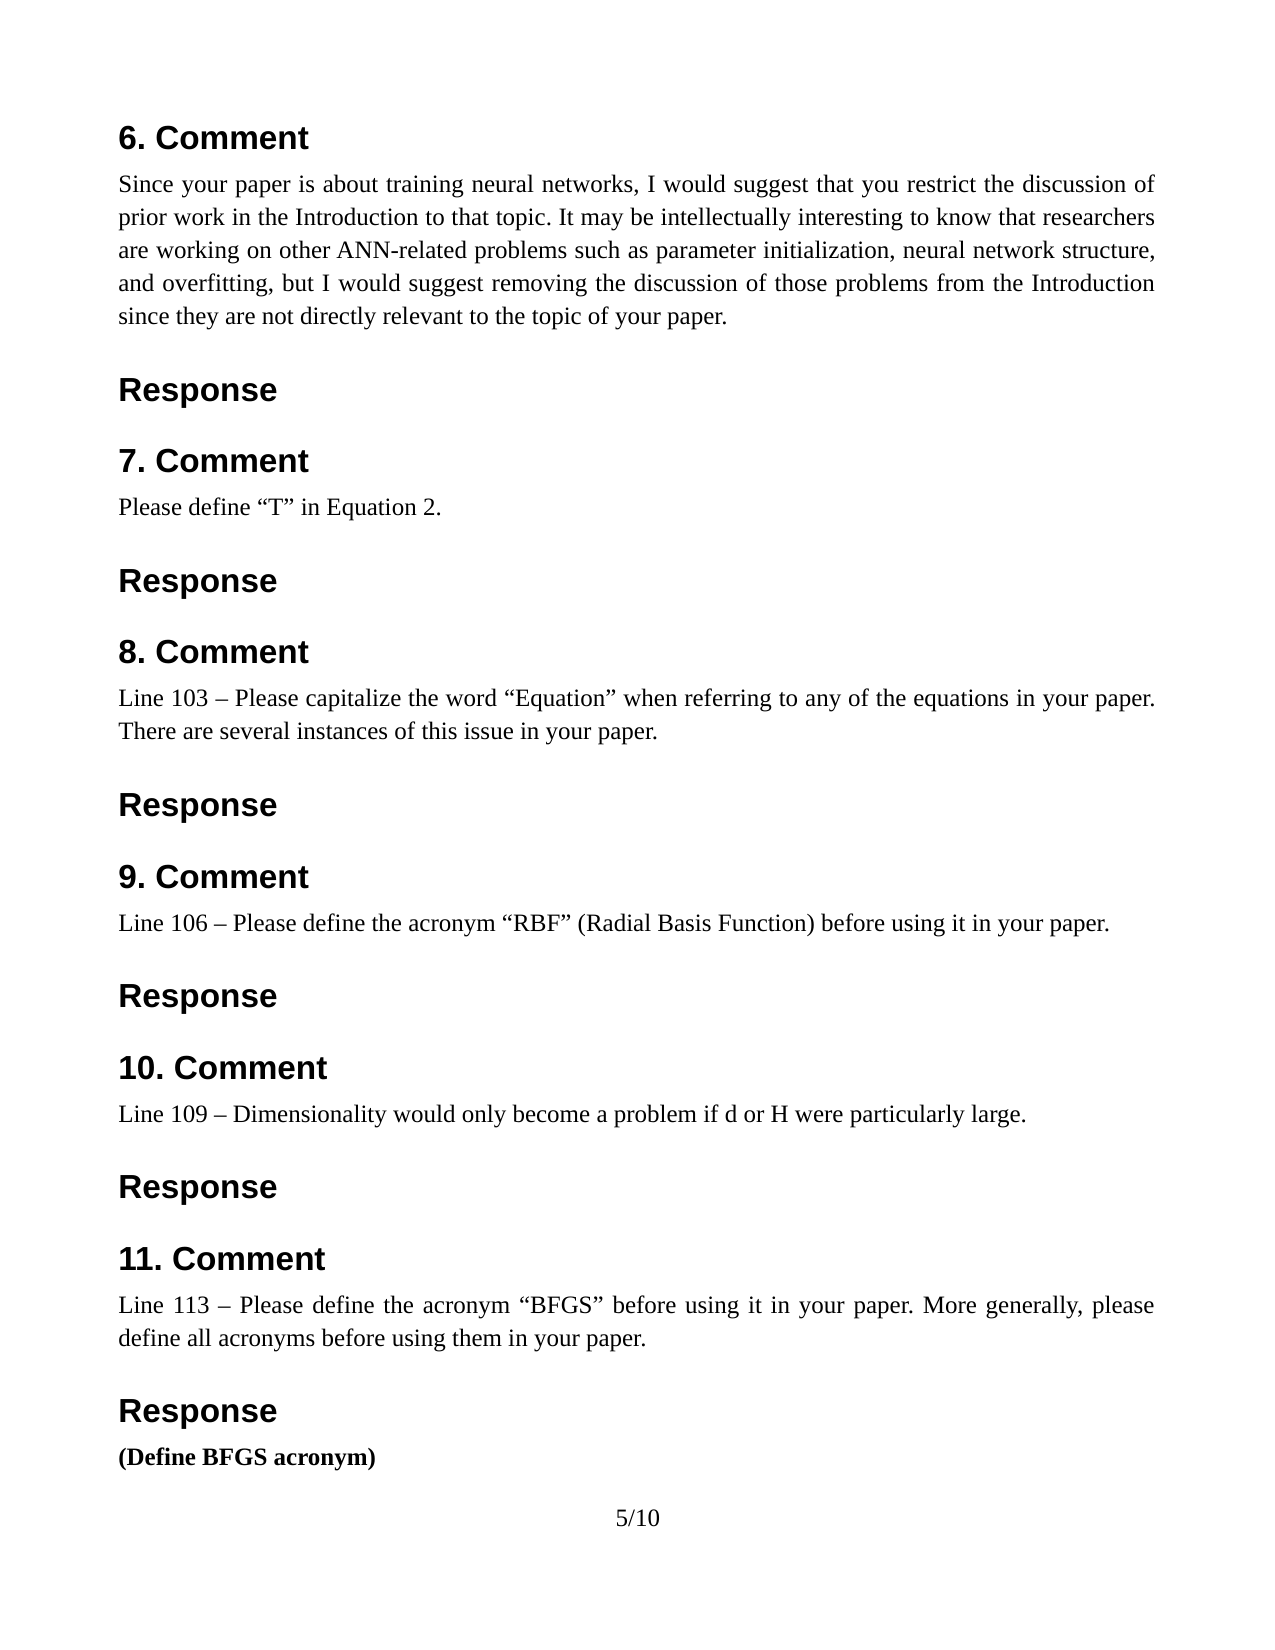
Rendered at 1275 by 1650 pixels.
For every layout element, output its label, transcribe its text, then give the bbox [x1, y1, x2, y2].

text Since your paper is about training neural networks, I would suggest that you restrict the discussion of prior work in the Introduction to that topic. It may be intellectually interesting to know that researchers are working on other ANN-related problems such as parameter initialization, neural network structure, and overfitting, but I would suggest removing the discussion of those problems from the Introduction since they are not directly relevant to the topic of your paper. [118, 169, 1157, 330]
subtitle Response [118, 785, 1157, 823]
subtitle Response [118, 369, 1157, 408]
subtitle 6. Comment [118, 118, 1157, 157]
subtitle Response [118, 561, 1157, 599]
subtitle 11. Comment [118, 1239, 1157, 1277]
text Line 106 – Please define the acronym “RBF” (Radial Basis Function) before using it in your paper. [118, 908, 1157, 936]
subtitle 10. Comment [118, 1048, 1157, 1086]
subtitle 9. Comment [118, 857, 1157, 895]
text Line 103 – Please capitalize the word “Equation” when referring to any of the equations in your paper. There are several instances of this issue in your paper. [118, 683, 1157, 745]
text Line 113 – Please define the acronym “BFGS” before using it in your paper. More generally, please define all acronyms before using them in your paper. [118, 1290, 1157, 1352]
subtitle 8. Comment [118, 632, 1157, 671]
text Line 109 – Dimensionality would only become a problem if d or H were particularly large. [118, 1099, 1157, 1127]
subtitle Response [118, 976, 1157, 1014]
subtitle Response [118, 1391, 1157, 1430]
text Please define “T” in Equation 2. [118, 492, 1157, 521]
text (Define BFGS acronym) [118, 1442, 1157, 1471]
subtitle 7. Comment [118, 441, 1157, 480]
subtitle Response [118, 1167, 1157, 1206]
